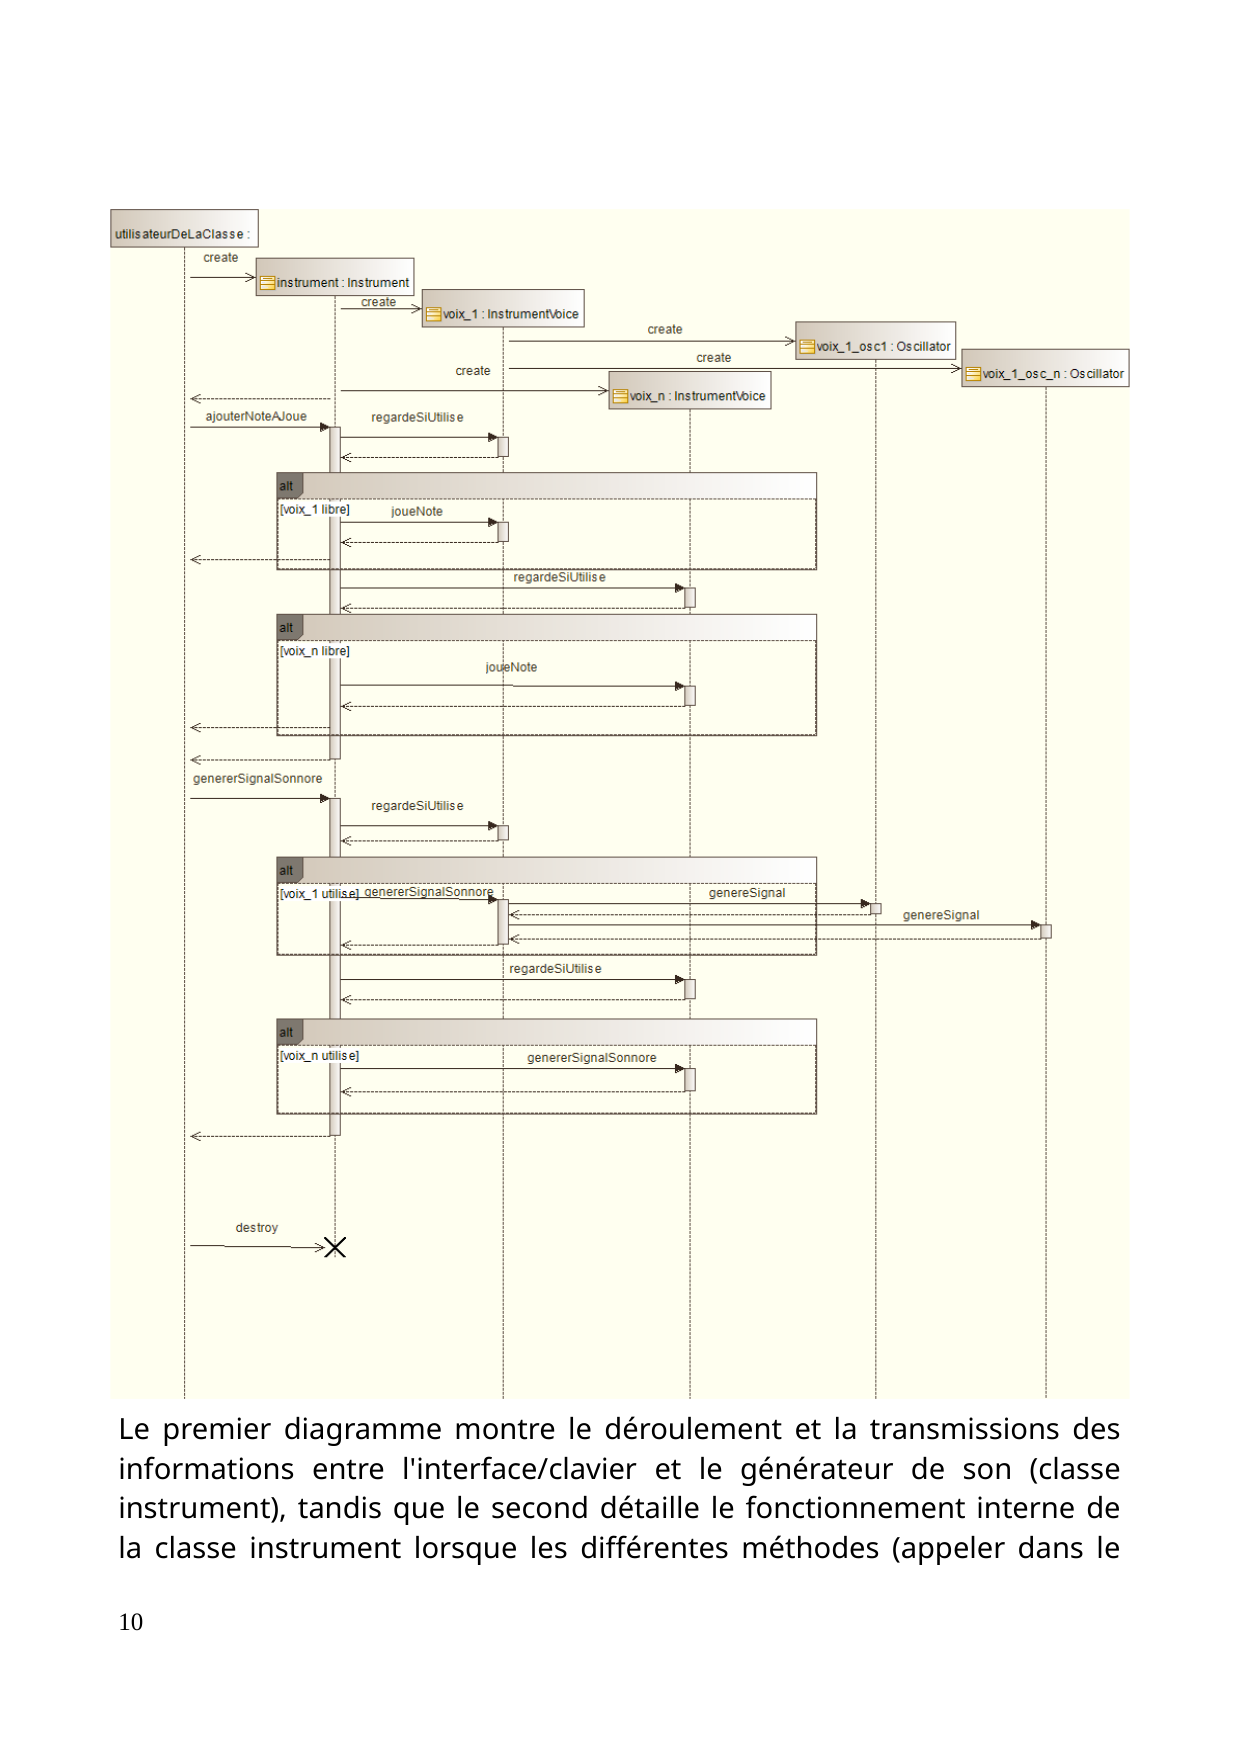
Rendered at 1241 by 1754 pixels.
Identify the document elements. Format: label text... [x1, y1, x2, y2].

text Le premier diagramme montre le déroulement et la transmissions des informations entre l'interface/clavier et le générateur de son (classe instrument), tandis que le second détaille le fonctionnement interne de la classe instrument lorsque les différentes méthodes (appeler dans le [118, 1409, 1122, 1567]
text [118, 176, 1122, 199]
picture [100, 199, 1140, 1409]
